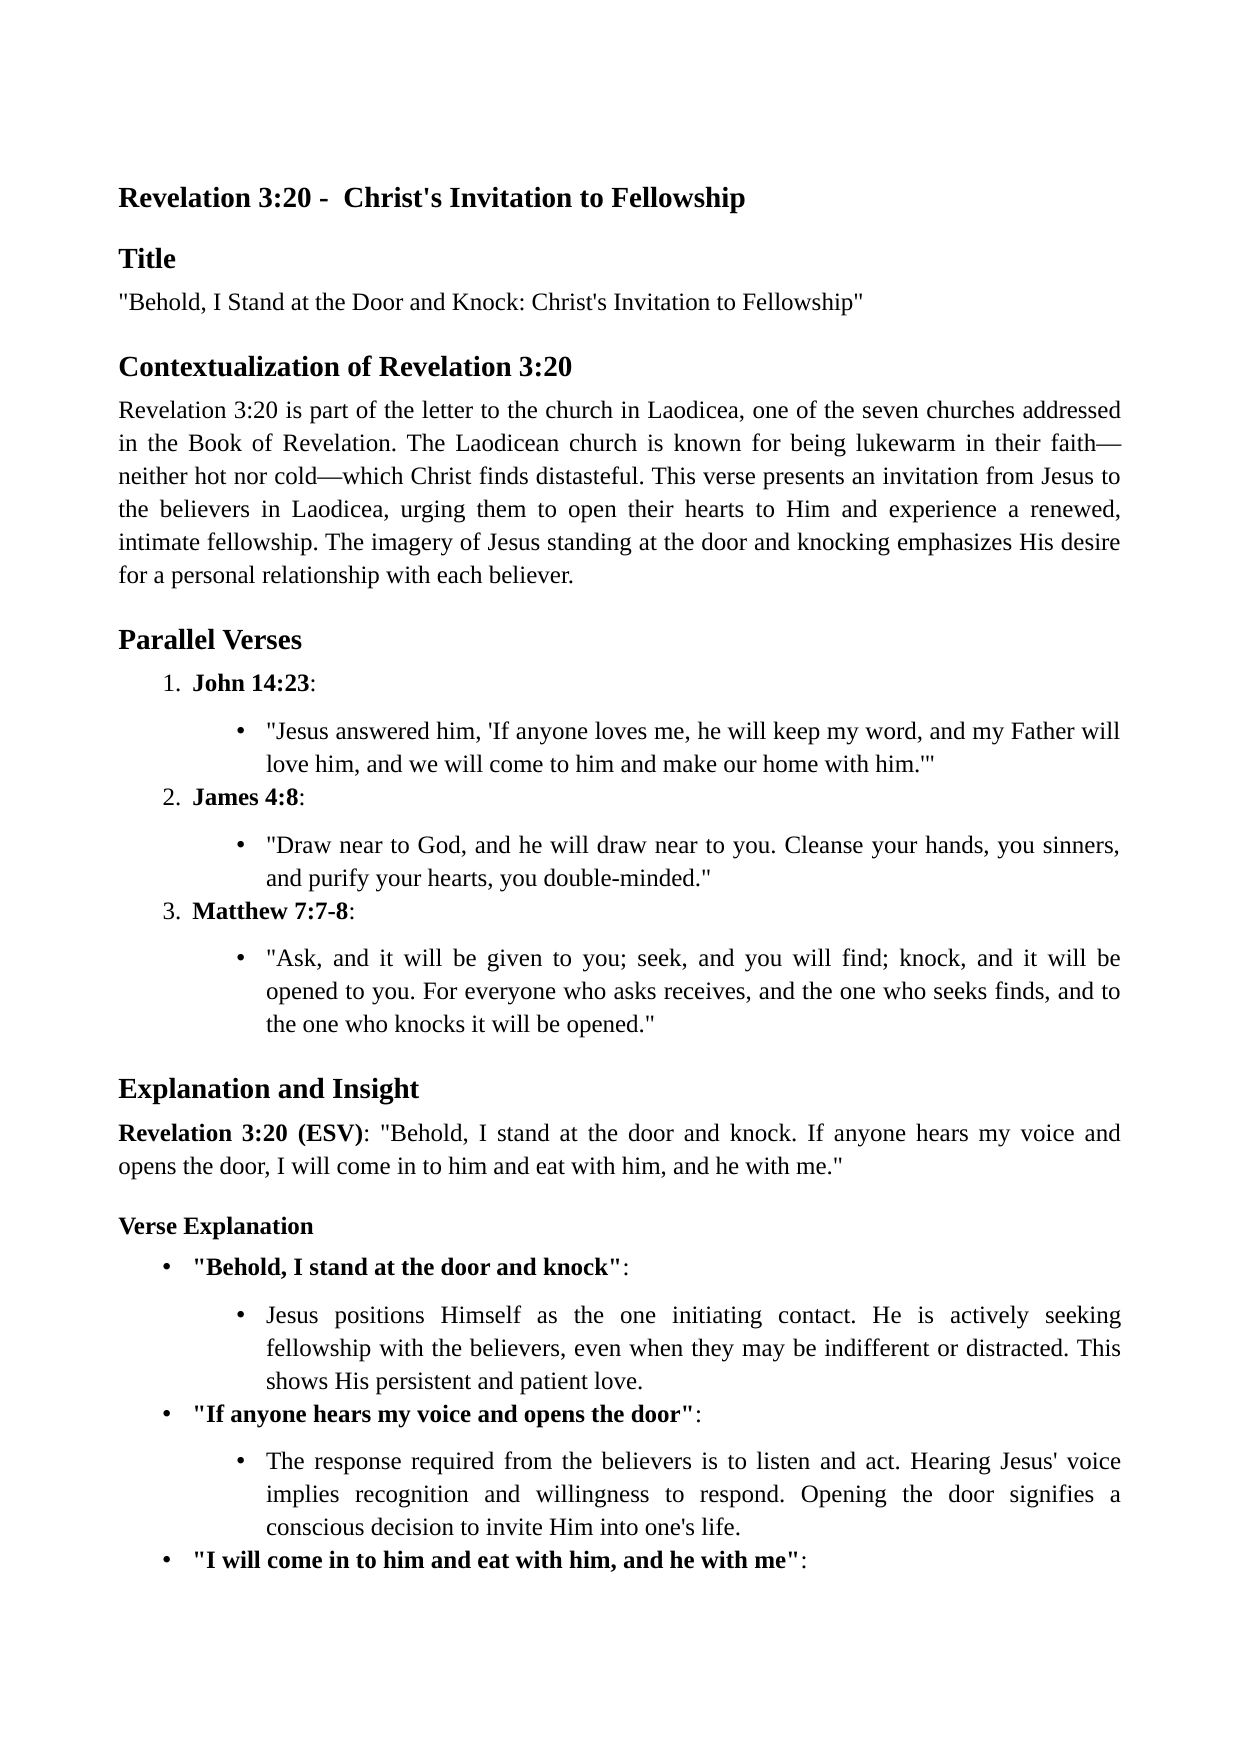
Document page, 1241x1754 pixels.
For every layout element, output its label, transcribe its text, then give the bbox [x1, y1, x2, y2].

list "Draw near to God, and he will draw near to you. Cleanse your hands, you sinners, and purify your hearts, you double-minded." [236, 830, 1122, 892]
list Jesus positions Himself as the one initiating contact. He is actively seeking fellowship with the believers, even when they may be indifferent or distracted. This shows His persistent and patient love. [236, 1300, 1122, 1394]
list Matthew 7:7-8: [162, 896, 1122, 924]
list The response required from the believers is to listen and act. Hearing Jesus' voice implies recognition and willingness to respond. Opening the door signifies a conscious decision to invite Him into one's life. [236, 1446, 1122, 1541]
list "Behold, I stand at the door and knock": [162, 1252, 1122, 1281]
subtitle Explanation and Insight [118, 1072, 1122, 1105]
subtitle Parallel Verses [118, 622, 1122, 656]
list "Jesus answered him, 'If anyone loves me, he will keep my word, and my Father will love him, and we will come to him and make our home with him.'" [236, 716, 1122, 778]
text Revelation 3:20 is part of the letter to the church in Laodicea, one of the seven churches addressed in the Book of Revelation. The Laodicean church is known for being lukewarm in their faith—neither hot nor cold—which Christ finds distasteful. This verse presents an invitation from Jesus to the believers in Laodicea, urging them to open their hearts to Him and experience a renewed, intimate fellowship. The imagery of Jesus standing at the door and knocking emphasizes His desire for a personal relationship with each believer. [118, 395, 1122, 589]
text Revelation 3:20 (ESV): "Behold, I stand at the door and knock. If anyone hears my voice and opens the door, I will come in to him and eat with him, and he with me." [118, 1118, 1122, 1179]
list "Ask, and it will be given to you; seek, and you will find; knock, and it will be opened to you. For everyone who asks receives, and the one who seeks finds, and to the one who knocks it will be opened." [236, 943, 1122, 1038]
list John 14:23: [162, 668, 1122, 697]
subtitle Contextualization of Revelation 3:20 [118, 349, 1122, 383]
subtitle Title [118, 241, 1122, 274]
list James 4:8: [162, 782, 1122, 811]
subtitle Verse Explanation [118, 1211, 1122, 1239]
list "If anyone hears my voice and opens the door": [162, 1399, 1122, 1427]
list "I will come in to him and eat with him, and he with me": [162, 1545, 1122, 1574]
text "Behold, I Stand at the Door and Knock: Christ's Invitation to Fellowship" [118, 287, 1122, 316]
subtitle Revelation 3:20 - Christ's Invitation to Fellowship [118, 180, 1122, 214]
